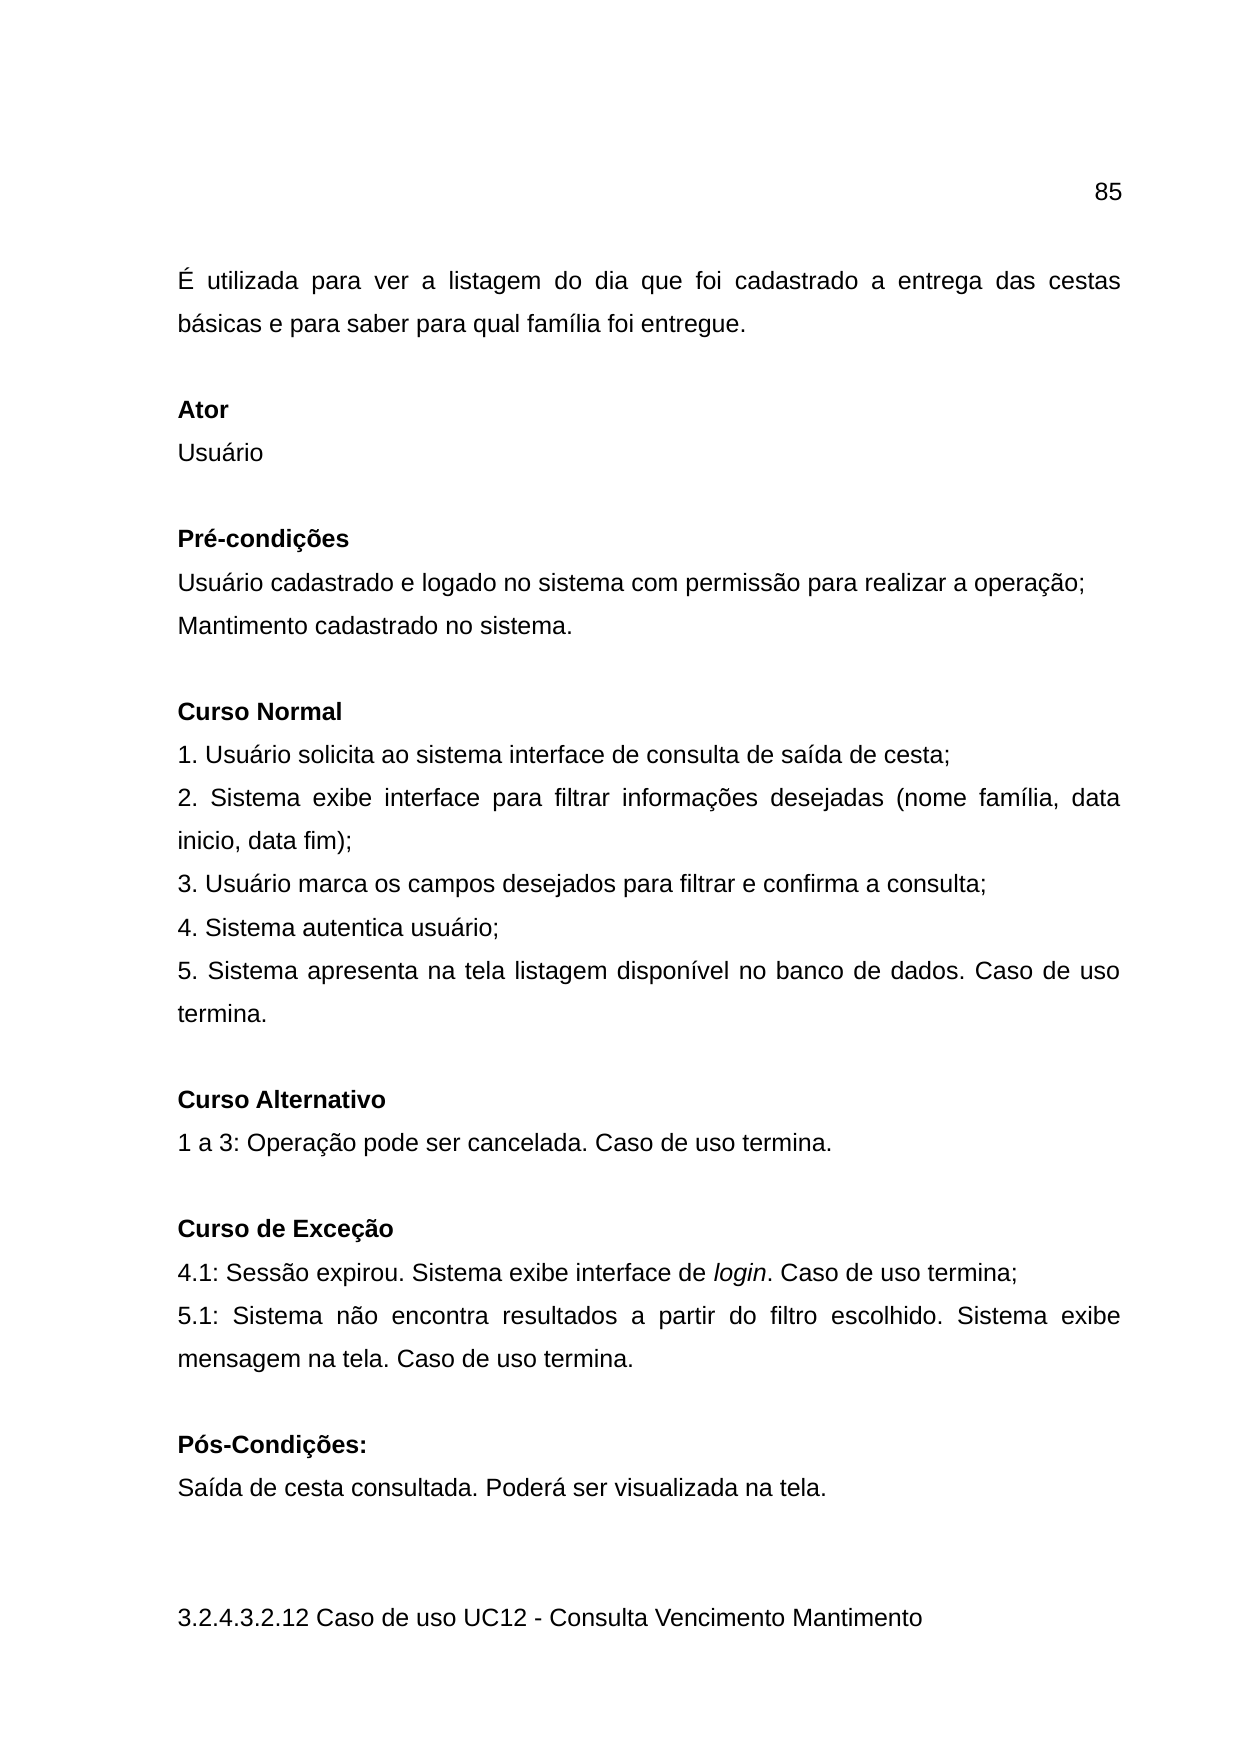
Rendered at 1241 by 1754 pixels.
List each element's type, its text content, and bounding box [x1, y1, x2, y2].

text 3.2.4.3.2.12 Caso de uso UC12 - Consulta Vencimento Mantimento [177, 1603, 1122, 1631]
text 4. Sistema autentica usuário; [177, 913, 1122, 941]
text Curso Alternativo [177, 1085, 1122, 1114]
text 2. Sistema exibe interface para filtrar informações desejadas (nome família, data inicio, data fim); [177, 783, 1122, 855]
text Ator [177, 395, 1122, 424]
text É utilizada para ver a listagem do dia que foi cadastrado a entrega das cestas básicas e para saber para qual família foi entregue. [177, 266, 1122, 338]
text Pré-condições [177, 524, 1122, 553]
text Saída de cesta consultada. Poderá ser visualizada na tela. [177, 1473, 1122, 1502]
text 5. Sistema apresenta na tela listagem disponível no banco de dados. Caso de uso termina. [177, 956, 1122, 1028]
text 1. Usuário solicita ao sistema interface de consulta de saída de cesta; [177, 740, 1122, 769]
text Mantimento cadastrado no sistema. [177, 611, 1122, 639]
text 1 a 3: Operação pode ser cancelada. Caso de uso termina. [177, 1128, 1122, 1157]
text Curso de Exceção [177, 1214, 1122, 1243]
text 3. Usuário marca os campos desejados para filtrar e confirma a consulta; [177, 869, 1122, 898]
text Pós-Condições: [177, 1430, 1122, 1459]
text Curso Normal [177, 697, 1122, 726]
text Usuário cadastrado e logado no sistema com permissão para realizar a operação; [177, 568, 1122, 596]
text 4.1: Sessão expirou. Sistema exibe interface de login. Caso de uso termina; [177, 1258, 1122, 1286]
text Usuário [177, 438, 1122, 467]
text 5.1: Sistema não encontra resultados a partir do filtro escolhido. Sistema exibe mensagem na tela. Caso de uso termina. [177, 1301, 1122, 1373]
